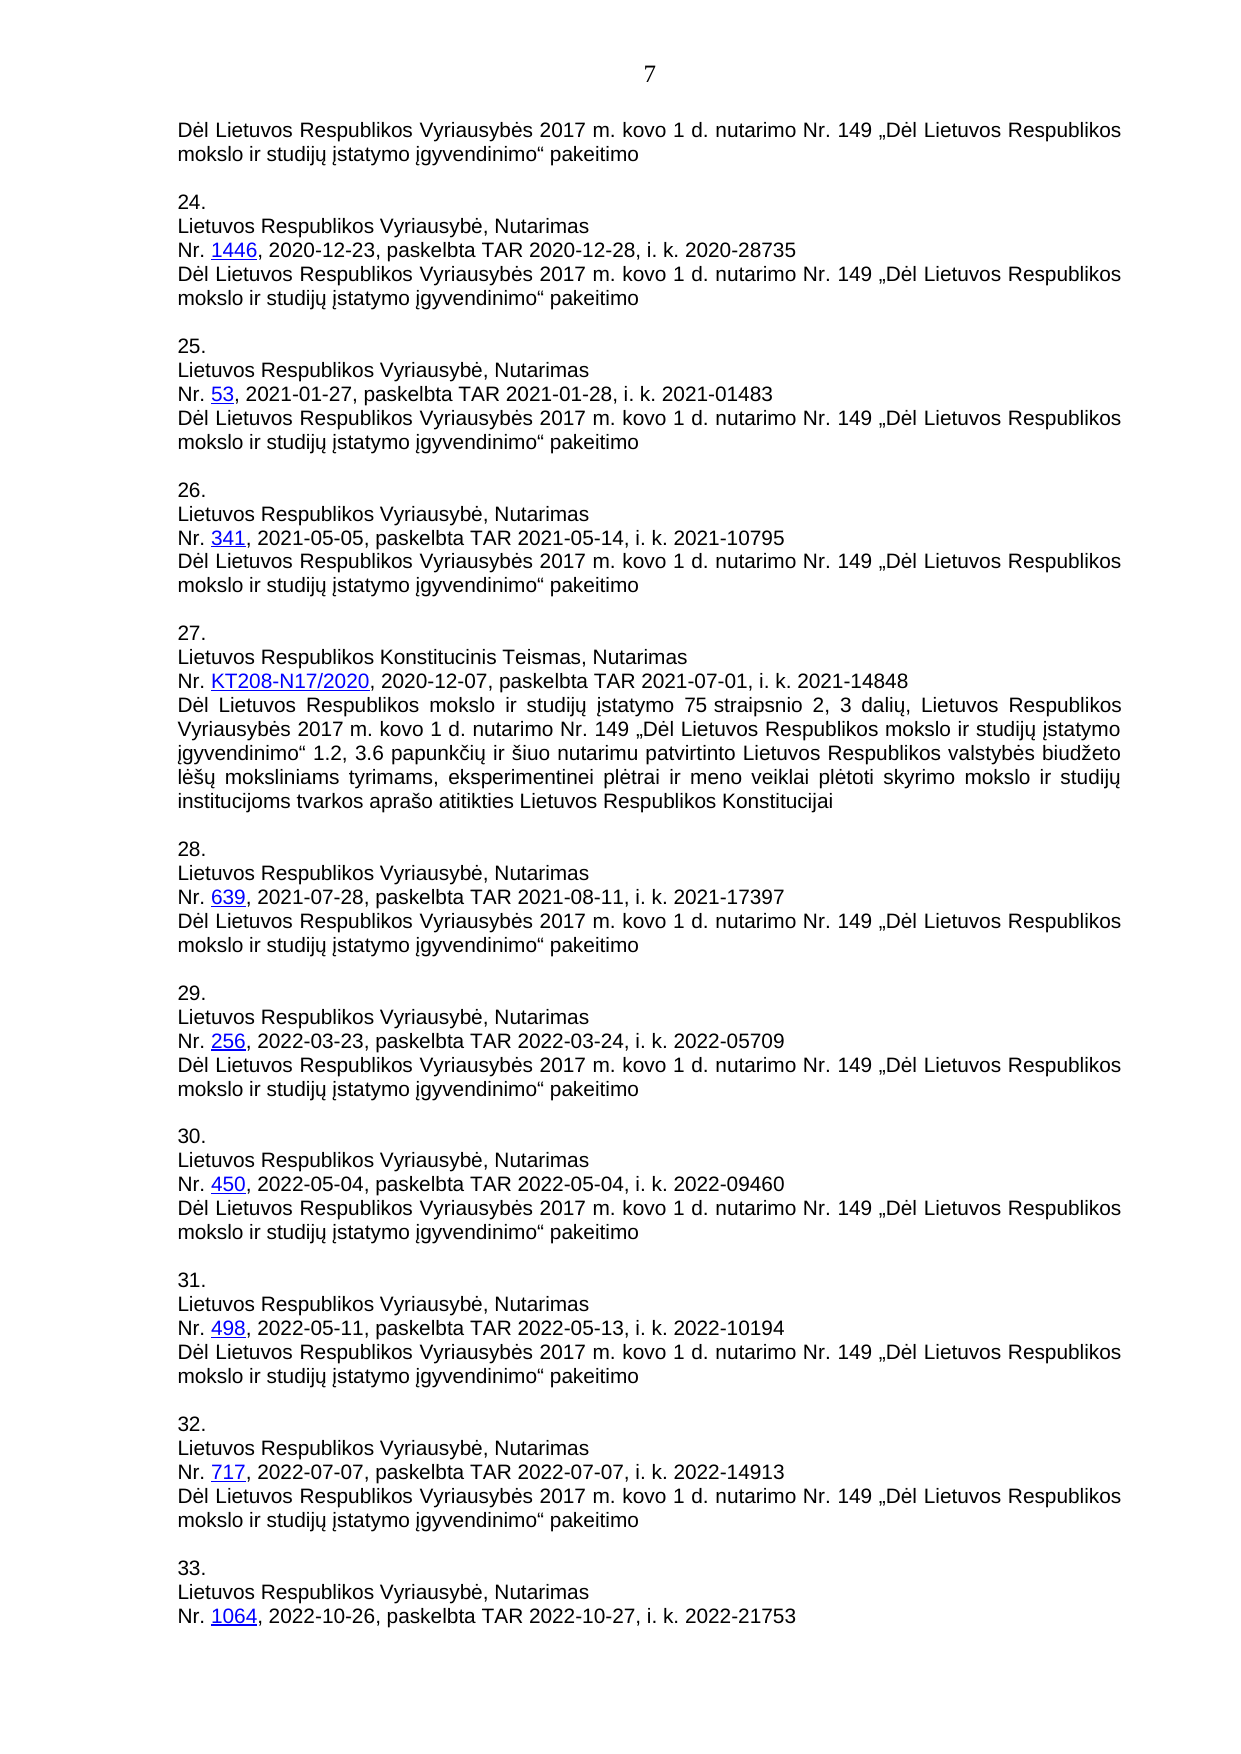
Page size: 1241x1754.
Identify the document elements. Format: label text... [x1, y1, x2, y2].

text 28. [177, 837, 1122, 861]
text Nr. 256, 2022-03-23, paskelbta TAR 2022-03-24, i. k. 2022-05709 [177, 1028, 1122, 1052]
text Nr. 717, 2022-07-07, paskelbta TAR 2022-07-07, i. k. 2022-14913 [177, 1460, 1122, 1484]
text Nr. 639, 2021-07-28, paskelbta TAR 2021-08-11, i. k. 2021-17397 [177, 885, 1122, 909]
text Lietuvos Respublikos Vyriausybė, Nutarimas [177, 1148, 1122, 1172]
text Lietuvos Respublikos Vyriausybė, Nutarimas [177, 1292, 1122, 1316]
text Nr. 1446, 2020-12-23, paskelbta TAR 2020-12-28, i. k. 2020-28735 [177, 238, 1122, 262]
text 33. [177, 1556, 1122, 1579]
text 27. [177, 621, 1122, 645]
text Lietuvos Respublikos Vyriausybė, Nutarimas [177, 1436, 1122, 1460]
text Dėl Lietuvos Respublikos Vyriausybės 2017 m. kovo 1 d. nutarimo Nr. 149 „Dėl Lietuvos Respublikos mokslo ir studijų įstatymo įgyvendinimo“ pakeitimo [177, 118, 1122, 166]
text Dėl Lietuvos Respublikos Vyriausybės 2017 m. kovo 1 d. nutarimo Nr. 149 „Dėl Lietuvos Respublikos mokslo ir studijų įstatymo įgyvendinimo“ pakeitimo [177, 909, 1122, 957]
text Lietuvos Respublikos Konstitucinis Teismas, Nutarimas [177, 645, 1122, 669]
text 25. [177, 334, 1122, 358]
text Dėl Lietuvos Respublikos Vyriausybės 2017 m. kovo 1 d. nutarimo Nr. 149 „Dėl Lietuvos Respublikos mokslo ir studijų įstatymo įgyvendinimo“ pakeitimo [177, 1052, 1122, 1100]
text Nr. 1064, 2022-10-26, paskelbta TAR 2022-10-27, i. k. 2022-21753 [177, 1603, 1122, 1627]
text Dėl Lietuvos Respublikos Vyriausybės 2017 m. kovo 1 d. nutarimo Nr. 149 „Dėl Lietuvos Respublikos mokslo ir studijų įstatymo įgyvendinimo“ pakeitimo [177, 1484, 1122, 1532]
text Dėl Lietuvos Respublikos Vyriausybės 2017 m. kovo 1 d. nutarimo Nr. 149 „Dėl Lietuvos Respublikos mokslo ir studijų įstatymo įgyvendinimo“ pakeitimo [177, 1340, 1122, 1388]
text Lietuvos Respublikos Vyriausybė, Nutarimas [177, 501, 1122, 525]
text 24. [177, 190, 1122, 214]
text Lietuvos Respublikos Vyriausybė, Nutarimas [177, 358, 1122, 382]
text Dėl Lietuvos Respublikos Vyriausybės 2017 m. kovo 1 d. nutarimo Nr. 149 „Dėl Lietuvos Respublikos mokslo ir studijų įstatymo įgyvendinimo“ pakeitimo [177, 1196, 1122, 1244]
text 31. [177, 1268, 1122, 1292]
text Nr. 53, 2021-01-27, paskelbta TAR 2021-01-28, i. k. 2021-01483 [177, 382, 1122, 406]
text Dėl Lietuvos Respublikos Vyriausybės 2017 m. kovo 1 d. nutarimo Nr. 149 „Dėl Lietuvos Respublikos mokslo ir studijų įstatymo įgyvendinimo“ pakeitimo [177, 406, 1122, 453]
text Dėl Lietuvos Respublikos Vyriausybės 2017 m. kovo 1 d. nutarimo Nr. 149 „Dėl Lietuvos Respublikos mokslo ir studijų įstatymo įgyvendinimo“ pakeitimo [177, 549, 1122, 597]
text Nr. KT208-N17/2020, 2020-12-07, paskelbta TAR 2021-07-01, i. k. 2021-14848 [177, 669, 1122, 693]
text Nr. 450, 2022-05-04, paskelbta TAR 2022-05-04, i. k. 2022-09460 [177, 1172, 1122, 1196]
text Nr. 341, 2021-05-05, paskelbta TAR 2021-05-14, i. k. 2021-10795 [177, 525, 1122, 549]
text Nr. 498, 2022-05-11, paskelbta TAR 2022-05-13, i. k. 2022-10194 [177, 1316, 1122, 1340]
text Lietuvos Respublikos Vyriausybė, Nutarimas [177, 214, 1122, 238]
text Lietuvos Respublikos Vyriausybė, Nutarimas [177, 861, 1122, 885]
text Dėl Lietuvos Respublikos Vyriausybės 2017 m. kovo 1 d. nutarimo Nr. 149 „Dėl Lietuvos Respublikos mokslo ir studijų įstatymo įgyvendinimo“ pakeitimo [177, 262, 1122, 310]
text 26. [177, 477, 1122, 501]
text Dėl Lietuvos Respublikos mokslo ir studijų įstatymo 75 straipsnio 2, 3 dalių, Lietuvos Respublikos Vyriausybės 2017 m. kovo 1 d. nutarimo Nr. 149 „Dėl Lietuvos Respublikos mokslo ir studijų įstatymo įgyvendinimo“ 1.2, 3.6 papunkčių ir šiuo nutarimu patvirtinto Lietuvos Respublikos valstybės biudžeto lėšų moksliniams tyrimams, eksperimentinei plėtrai ir meno veiklai plėtoti skyrimo mokslo ir studijų institucijoms tvarkos aprašo atitikties Lietuvos Respublikos Konstitucijai [177, 693, 1122, 813]
text Lietuvos Respublikos Vyriausybė, Nutarimas [177, 1004, 1122, 1028]
text 30. [177, 1124, 1122, 1148]
text Lietuvos Respublikos Vyriausybė, Nutarimas [177, 1579, 1122, 1603]
text 32. [177, 1412, 1122, 1436]
text 29. [177, 981, 1122, 1004]
